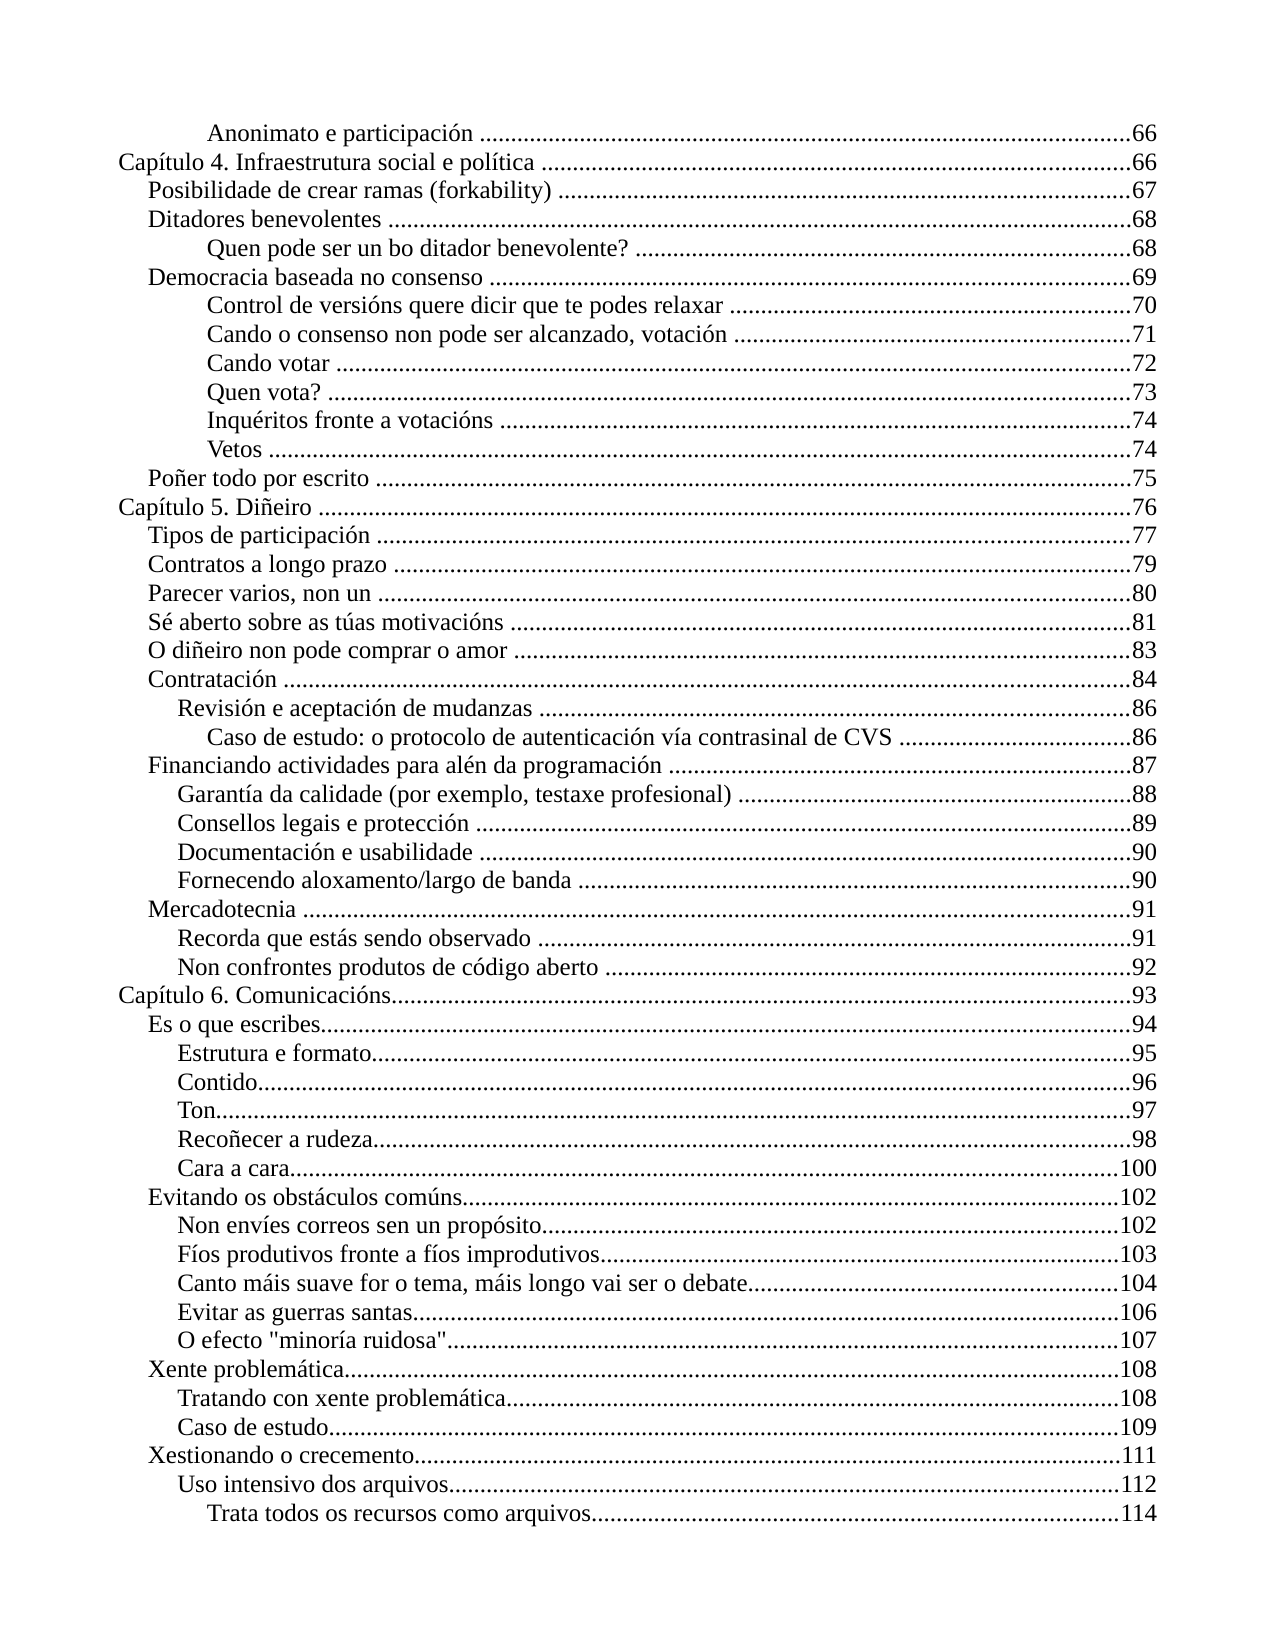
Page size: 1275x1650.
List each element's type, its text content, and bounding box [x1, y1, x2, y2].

text Inquéritos fronte a votacións 74 [207, 406, 1157, 434]
text Fíos produtivos fronte a fíos improdutivos 103 [177, 1239, 1157, 1268]
text Cando o consenso non pode ser alcanzado, votación 71 [207, 319, 1157, 348]
text Capítulo 6. Comunicacións 93 [118, 981, 1157, 1009]
text Canto máis suave for o tema, máis longo vai ser o debate 104 [177, 1268, 1157, 1297]
text Caso de estudo 109 [177, 1412, 1157, 1441]
text O efecto "minoría ruidosa" 107 [177, 1326, 1157, 1354]
text Fornecendo aloxamento/largo de banda 90 [177, 866, 1157, 894]
text Garantía da calidade (por exemplo, testaxe profesional) 88 [177, 779, 1157, 808]
text Ton 97 [177, 1096, 1157, 1124]
text Evitando os obstáculos comúns 102 [148, 1182, 1157, 1211]
text Consellos legais e protección 89 [177, 808, 1157, 837]
text Uso intensivo dos arquivos 112 [177, 1469, 1157, 1498]
text Caso de estudo: o protocolo de autenticación vía contrasinal de CVS 86 [207, 722, 1157, 751]
text Xente problemática 108 [148, 1354, 1157, 1383]
text Contido 96 [177, 1067, 1157, 1096]
text O diñeiro non pode comprar o amor 83 [148, 636, 1157, 664]
text Sé aberto sobre as túas motivacións 81 [148, 607, 1157, 636]
text Non envíes correos sen un propósito 102 [177, 1211, 1157, 1239]
text Recorda que estás sendo observado 91 [177, 923, 1157, 952]
text Financiando actividades para alén da programación 87 [148, 751, 1157, 779]
text Documentación e usabilidade 90 [177, 837, 1157, 866]
text Estrutura e formato 95 [177, 1038, 1157, 1067]
text Parecer varios, non un 80 [148, 578, 1157, 607]
text Mercadotecnia 91 [148, 894, 1157, 923]
text Anonimato e participación 66 [207, 118, 1157, 147]
text Democracia baseada no consenso 69 [148, 262, 1157, 291]
text Posibilidade de crear ramas (forkability) 67 [148, 176, 1157, 204]
text Revisión e aceptación de mudanzas 86 [177, 693, 1157, 722]
text Non confrontes produtos de código aberto 92 [177, 952, 1157, 981]
text Contratos a longo prazo 79 [148, 549, 1157, 578]
text Tratando con xente problemática 108 [177, 1383, 1157, 1412]
text Capítulo 5. Diñeiro 76 [118, 492, 1157, 521]
text Tipos de participación 77 [148, 521, 1157, 549]
text Contratación 84 [148, 664, 1157, 693]
text Quen pode ser un bo ditador benevolente? 68 [207, 233, 1157, 262]
text Vetos 74 [207, 434, 1157, 463]
text Xestionando o crecemento 111 [148, 1441, 1157, 1469]
text Capítulo 4. Infraestrutura social e política 66 [118, 147, 1157, 176]
text Ditadores benevolentes 68 [148, 204, 1157, 233]
text Evitar as guerras santas 106 [177, 1297, 1157, 1326]
text Trata todos os recursos como arquivos 114 [207, 1498, 1157, 1527]
text Es o que escribes 94 [148, 1009, 1157, 1038]
text Poñer todo por escrito 75 [148, 463, 1157, 492]
text Recoñecer a rudeza 98 [177, 1124, 1157, 1153]
text Quen vota? 73 [207, 377, 1157, 406]
text Cando votar 72 [207, 348, 1157, 377]
text Control de versións quere dicir que te podes relaxar 70 [207, 291, 1157, 319]
text Cara a cara 100 [177, 1153, 1157, 1182]
